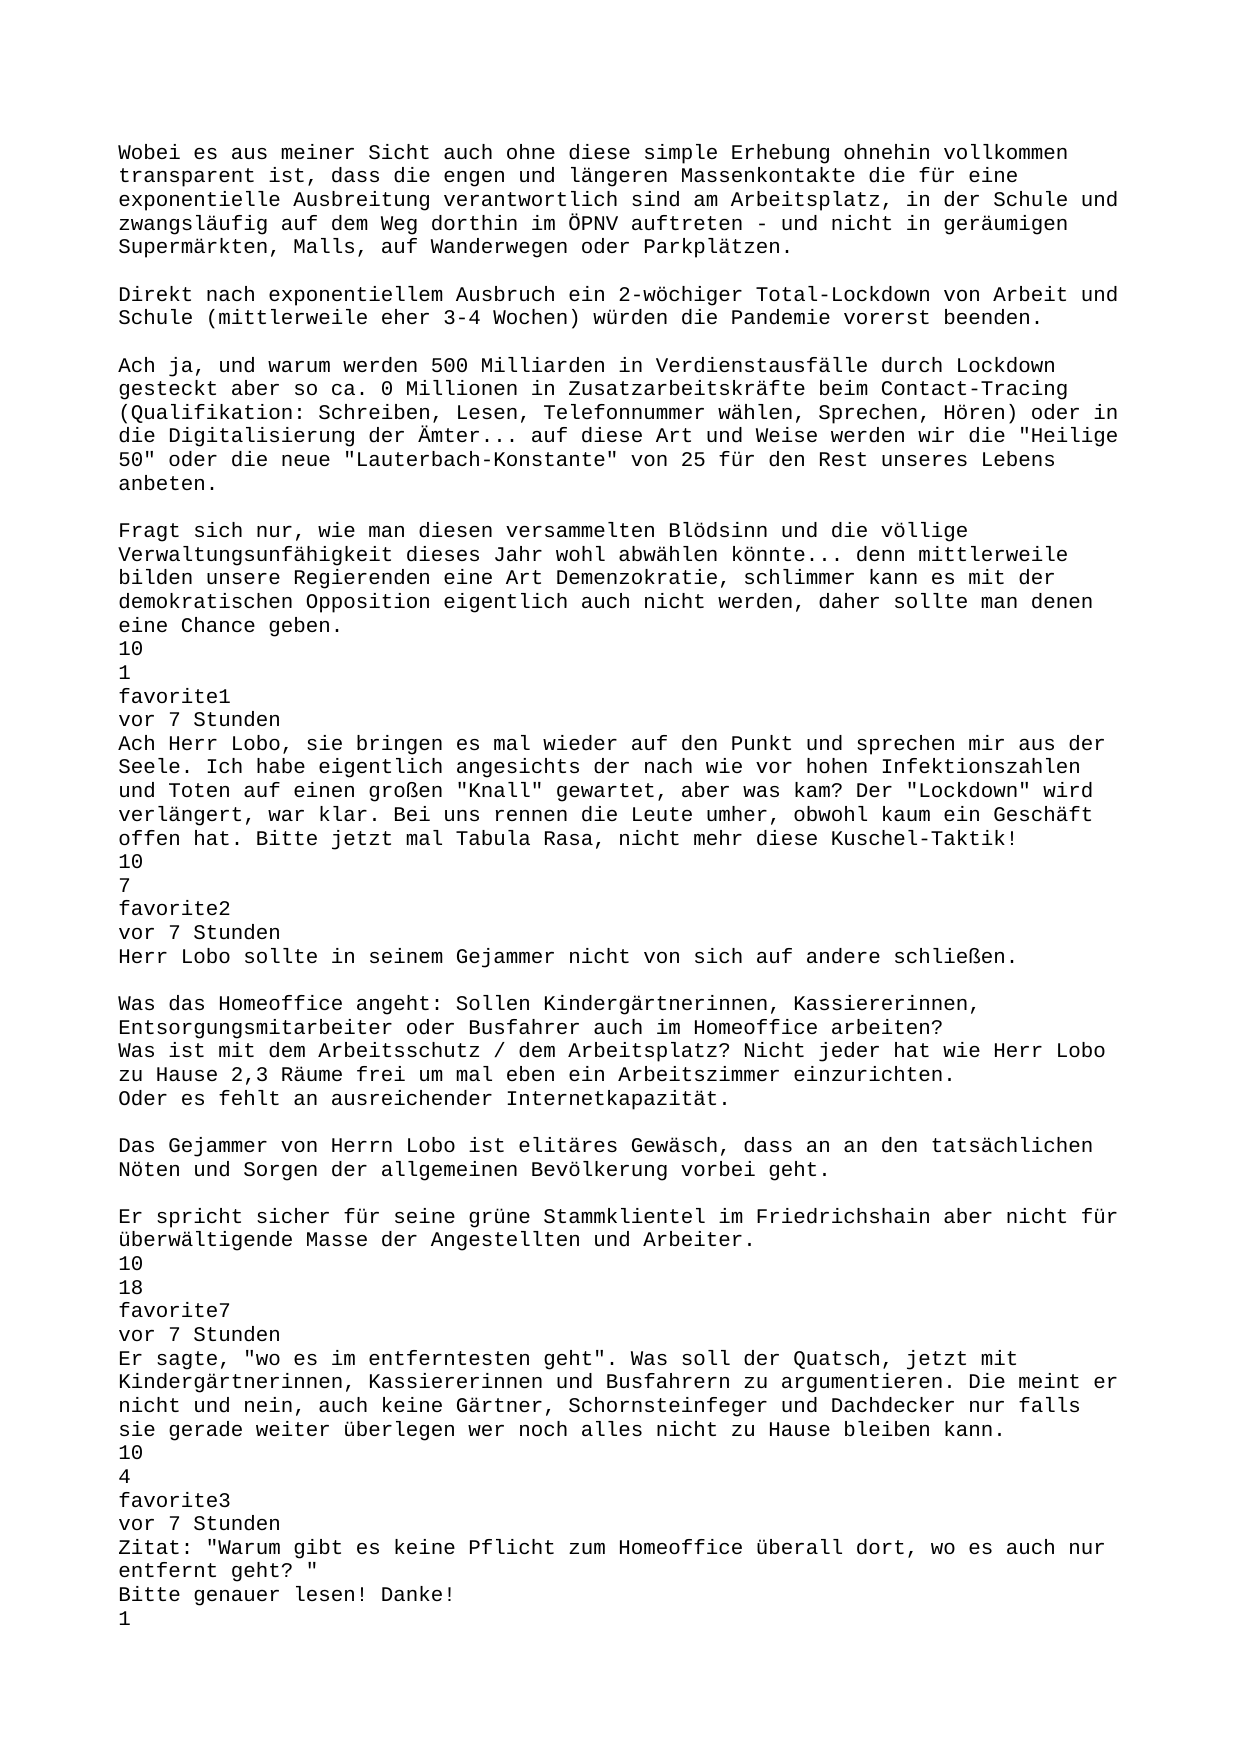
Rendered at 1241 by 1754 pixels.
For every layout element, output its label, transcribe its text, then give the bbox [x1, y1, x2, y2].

text 1 [118, 1608, 1122, 1631]
text 1 [118, 662, 1122, 686]
text 18 [118, 1277, 1122, 1300]
text 10 [118, 1442, 1122, 1466]
text Direkt nach exponentiellem Ausbruch ein 2-wöchiger Total-Lockdown von Arbeit und Schule (mittlerweile eher 3-4 Wochen) würden die Pandemie vorerst beenden. [118, 284, 1122, 331]
text favorite2 [118, 898, 1122, 922]
text Fragt sich nur, wie man diesen versammelten Blödsinn und die völlige Verwaltungsunfähigkeit dieses Jahr wohl abwählen könnte... denn mittlerweile bilden unsere Regierenden eine Art Demenzokratie, schlimmer kann es mit der demokratischen Opposition eigentlich auch nicht werden, daher sollte man denen eine Chance geben. [118, 520, 1122, 638]
text vor 7 Stunden [118, 1513, 1122, 1537]
text 7 [118, 875, 1122, 898]
text vor 7 Stunden [118, 922, 1122, 946]
text Ach Herr Lobo, sie bringen es mal wieder auf den Punkt und sprechen mir aus der Seele. Ich habe eigentlich angesichts der nach wie vor hohen Infektionszahlen und Toten auf einen großen "Knall" gewartet, aber was kam? Der "Lockdown" wird verlängert, war klar. Bei uns rennen die Leute umher, obwohl kaum ein Geschäft offen hat. Bitte jetzt mal Tabula Rasa, nicht mehr diese Kuschel-Taktik! [118, 733, 1122, 851]
text vor 7 Stunden [118, 1324, 1122, 1348]
text Ach ja, und warum werden 500 Milliarden in Verdienstausfälle durch Lockdown gesteckt aber so ca. 0 Millionen in Zusatzarbeitskräfte beim Contact-Tracing (Qualifikation: Schreiben, Lesen, Telefonnummer wählen, Sprechen, Hören) oder in die Digitalisierung der Ämter... auf diese Art und Weise werden wir die "Heilige 50" oder die neue "Lauterbach-Konstante" von 25 für den Rest unseres Lebens anbeten. [118, 354, 1122, 496]
text favorite3 [118, 1489, 1122, 1513]
text Er sagte, "wo es im entferntesten geht". Was soll der Quatsch, jetzt mit Kindergärtnerinnen, Kassiererinnen und Busfahrern zu argumentieren. Die meint er nicht und nein, auch keine Gärtner, Schornsteinfeger und Dachdecker nur falls sie gerade weiter überlegen wer noch alles nicht zu Hause bleiben kann. [118, 1348, 1122, 1442]
text Wobei es aus meiner Sicht auch ohne diese simple Erhebung ohnehin vollkommen transparent ist, dass die engen und längeren Massenkontakte die für eine exponentielle Ausbreitung verantwortlich sind am Arbeitsplatz, in der Schule und zwangsläufig auf dem Weg dorthin im ÖPNV auftreten - und nicht in geräumigen Supermärkten, Malls, auf Wanderwegen oder Parkplätzen. [118, 142, 1122, 260]
text Oder es fehlt an ausreichender Internetkapazität. [118, 1088, 1122, 1111]
text 10 [118, 851, 1122, 875]
text Zitat: "Warum gibt es keine Pflicht zum Homeoffice überall dort, wo es auch nur entfernt geht? " [118, 1537, 1122, 1584]
text 10 [118, 638, 1122, 662]
text Das Gejammer von Herrn Lobo ist elitäres Gewäsch, dass an an den tatsächlichen Nöten und Sorgen der allgemeinen Bevölkerung vorbei geht. [118, 1135, 1122, 1182]
text Herr Lobo sollte in seinem Gejammer nicht von sich auf andere schließen. [118, 946, 1122, 969]
text Er spricht sicher für seine grüne Stammklientel im Friedrichshain aber nicht für überwältigende Masse der Angestellten und Arbeiter. [118, 1206, 1122, 1253]
text Was das Homeoffice angeht: Sollen Kindergärtnerinnen, Kassiererinnen, Entsorgungsmitarbeiter oder Busfahrer auch im Homeoffice arbeiten? [118, 993, 1122, 1040]
text 4 [118, 1466, 1122, 1489]
text 10 [118, 1253, 1122, 1277]
text favorite1 [118, 686, 1122, 709]
text Was ist mit dem Arbeitsschutz / dem Arbeitsplatz? Nicht jeder hat wie Herr Lobo zu Hause 2,3 Räume frei um mal eben ein Arbeitszimmer einzurichten. [118, 1040, 1122, 1088]
text Bitte genauer lesen! Danke! [118, 1584, 1122, 1608]
text vor 7 Stunden [118, 709, 1122, 733]
text favorite7 [118, 1300, 1122, 1324]
